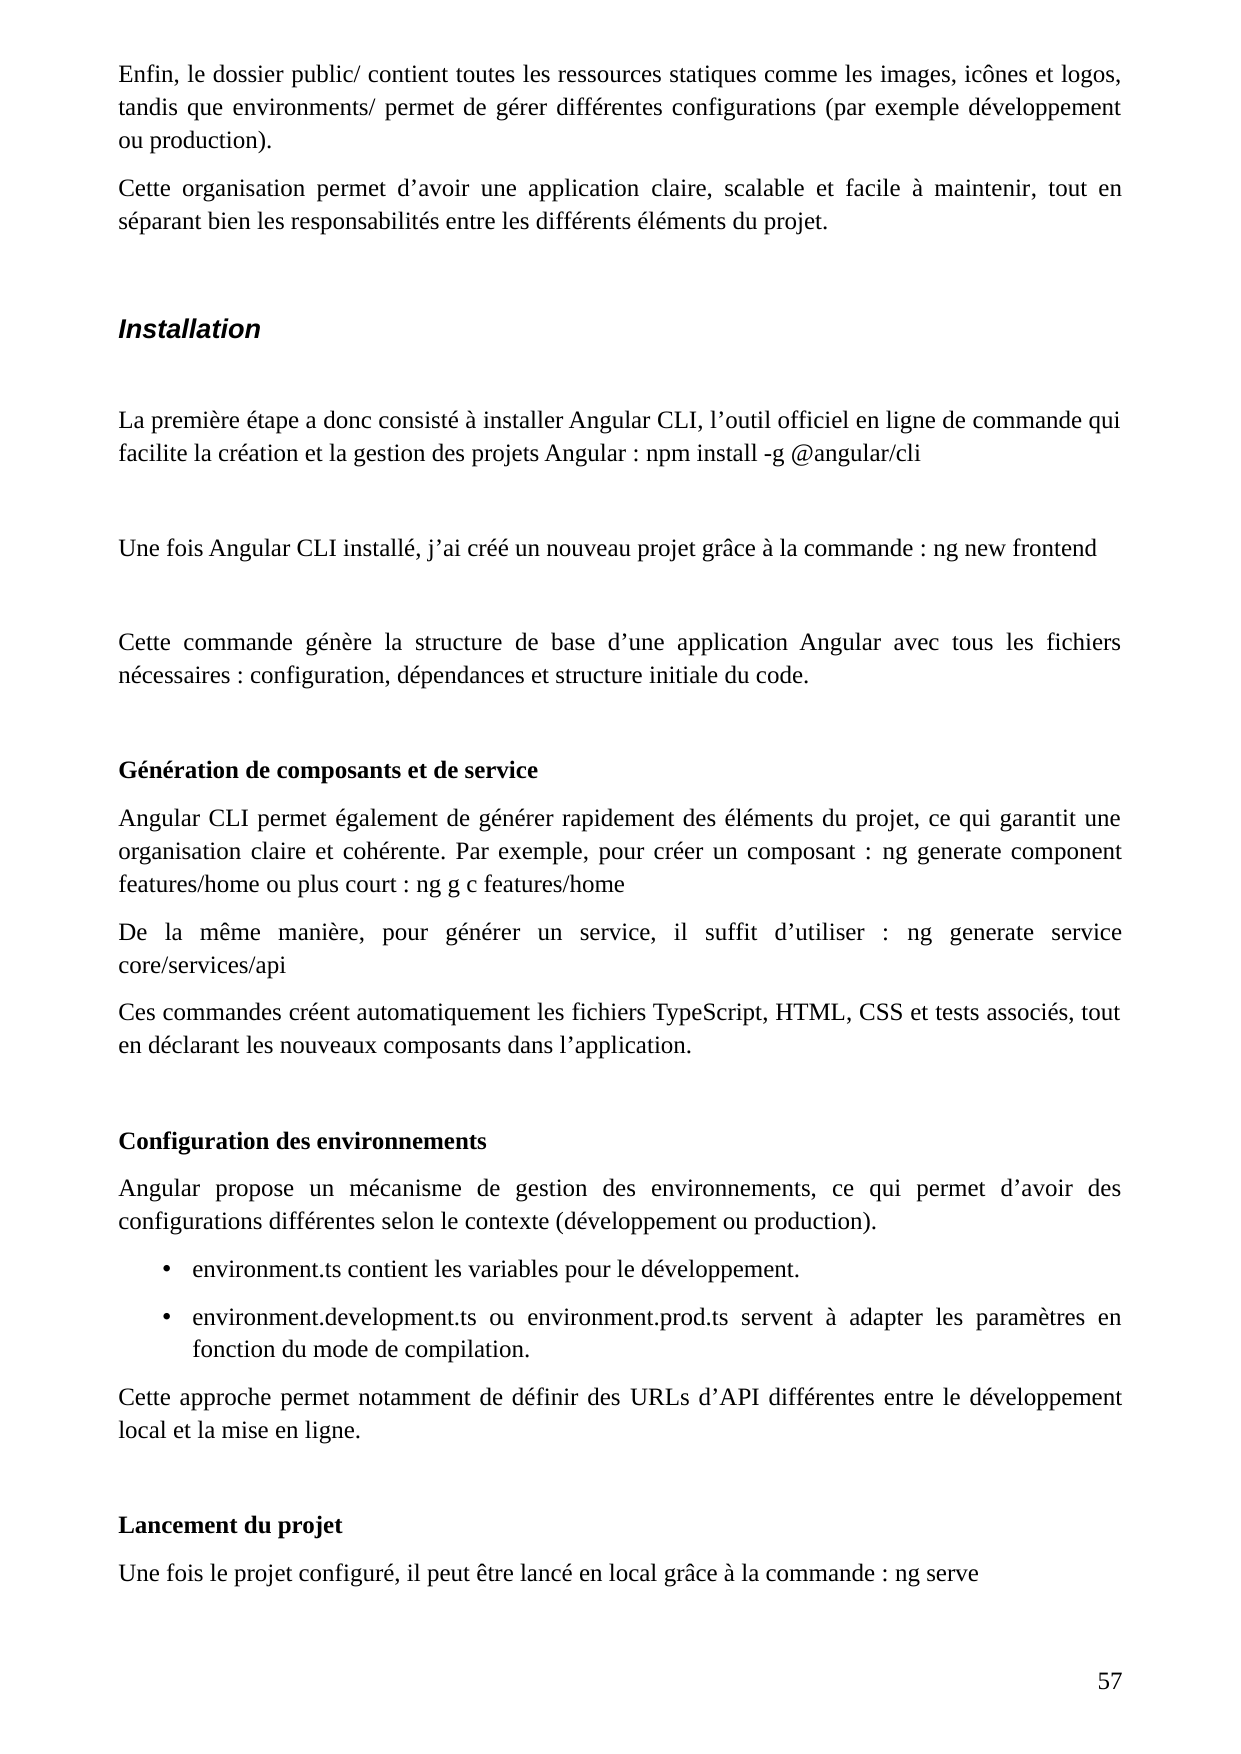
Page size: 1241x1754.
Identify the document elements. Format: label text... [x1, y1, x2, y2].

text Une fois Angular CLI installé, j’ai créé un nouveau projet grâce à la commande : ng new frontend [118, 533, 1122, 561]
text Cette organisation permet d’avoir une application claire, scalable et facile à maintenir, tout en séparant bien les responsabilités entre les différents éléments du projet. [118, 173, 1122, 234]
text Angular propose un mécanisme de gestion des environnements, ce qui permet d’avoir des configurations différentes selon le contexte (développement ou production). [118, 1173, 1122, 1235]
text Génération de composants et de service [118, 756, 1122, 784]
text Cette commande génère la structure de base d’une application Angular avec tous les fichiers nécessaires : configuration, dépendances et structure initiale du code. [118, 627, 1122, 689]
text Angular CLI permet également de générer rapidement des éléments du projet, ce qui garantit une organisation claire et cohérente. Par exemple, pour créer un composant : ng generate component features/home ou plus court : ng g c features/home [118, 803, 1122, 898]
text Cette approche permet notamment de définir des URLs d’API différentes entre le développement local et la mise en ligne. [118, 1382, 1122, 1444]
text Une fois le projet configuré, il peut être lancé en local grâce à la commande : ng serve [118, 1558, 1122, 1587]
list environment.development.ts ou environment.prod.ts servent à adapter les paramètres en fonction du mode de compilation. [162, 1302, 1122, 1363]
text Lancement du projet [118, 1510, 1122, 1539]
text Configuration des environnements [118, 1126, 1122, 1154]
text La première étape a donc consisté à installer Angular CLI, l’outil officiel en ligne de commande qui facilite la création et la gestion des projets Angular : npm install -g @angular/cli [118, 405, 1122, 467]
text Enfin, le dossier public/ contient toutes les ressources statiques comme les images, icônes et logos, tandis que environments/ permet de gérer différentes configurations (par exemple développement ou production). [118, 59, 1122, 154]
text De la même manière, pour générer un service, il suffit d’utiliser : ng generate service core/services/api [118, 917, 1122, 979]
list environment.ts contient les variables pour le développement. [162, 1254, 1122, 1283]
text Ces commandes créent automatiquement les fichiers TypeScript, HTML, CSS et tests associés, tout en déclarant les nouveaux composants dans l’application. [118, 997, 1122, 1059]
subtitle Installation [118, 313, 1122, 345]
